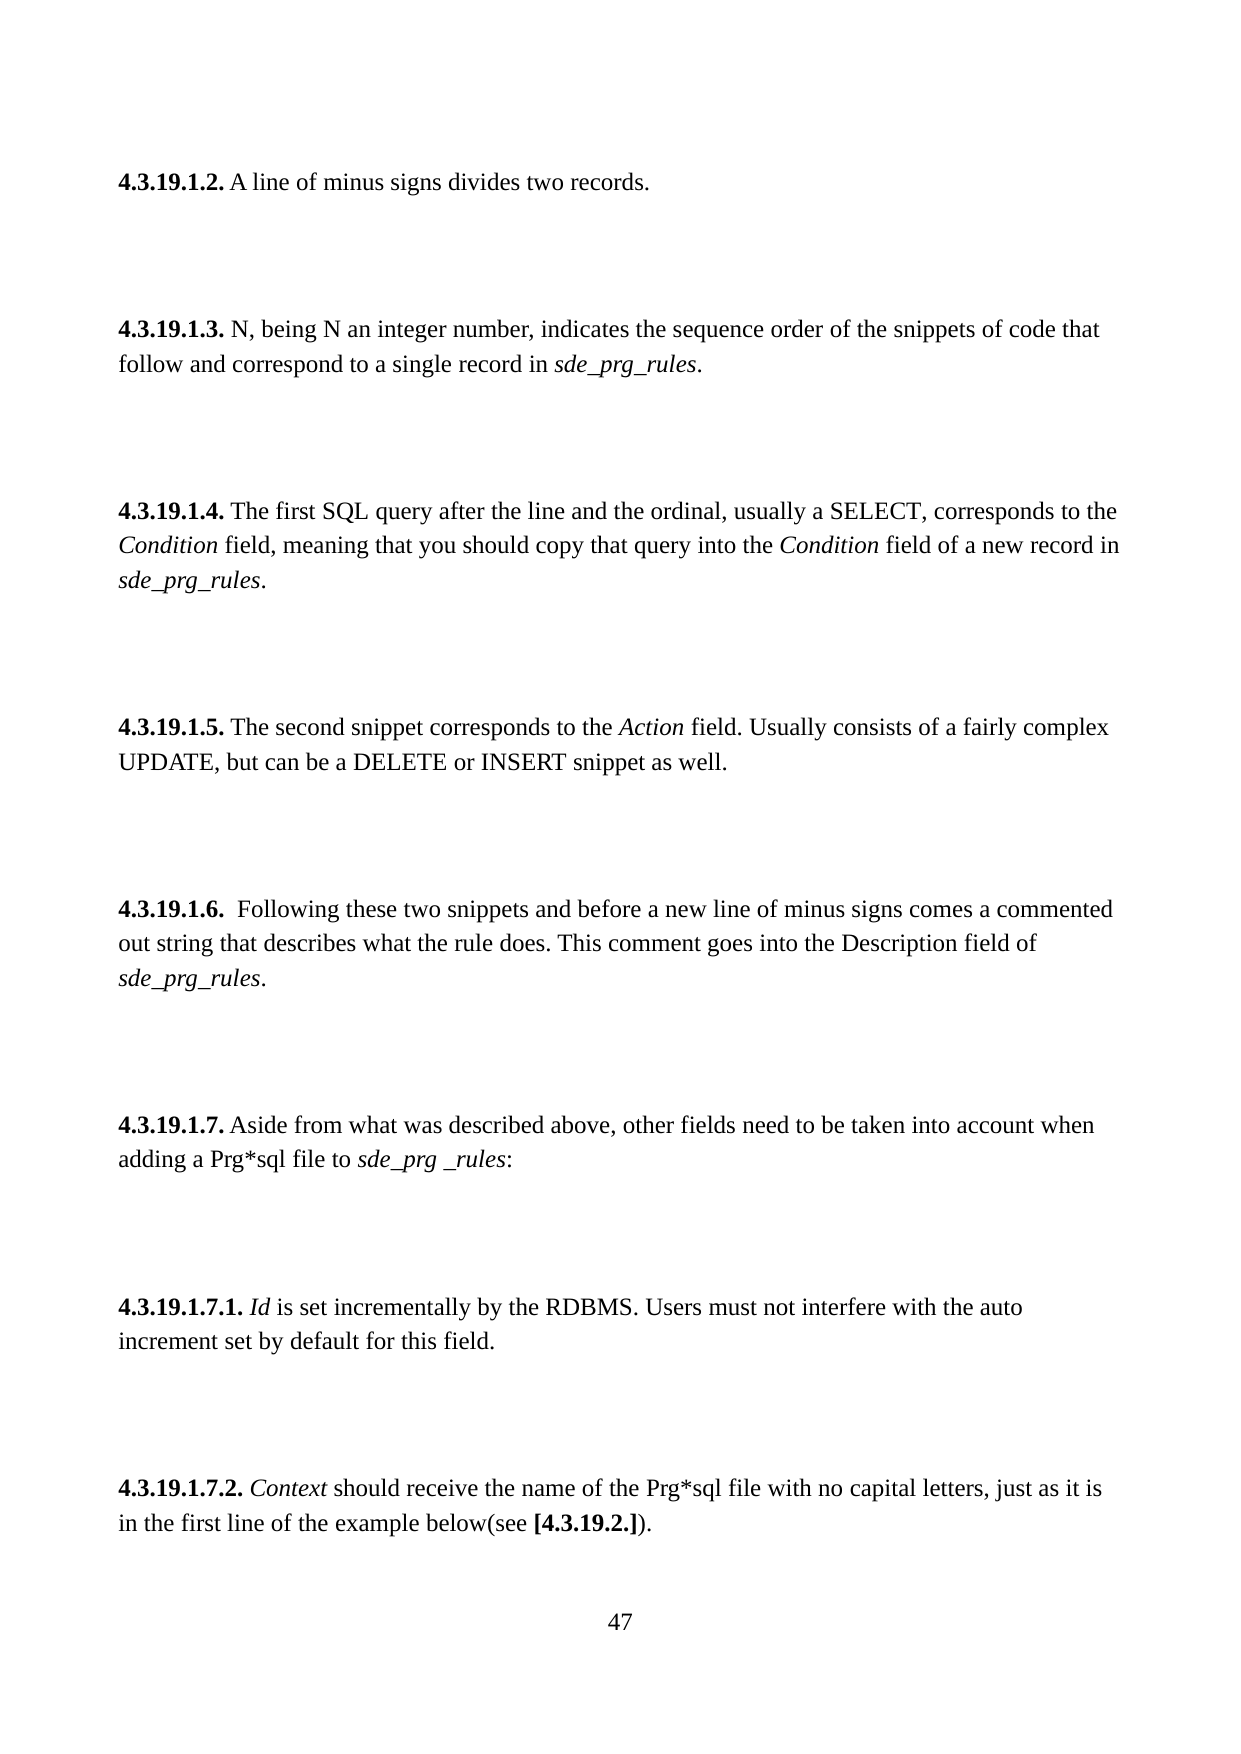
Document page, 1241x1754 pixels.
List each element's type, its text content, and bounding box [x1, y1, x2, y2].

text 4.3.19.1.7.1. Id is set incrementally by the RDBMS. Users must not interfere with the auto increment set by default for this field. [118, 1292, 1122, 1355]
text 4.3.19.1.6. Following these two snippets and before a new line of minus signs comes a commented out string that describes what the rule does. This comment goes into the Description field of sde_prg_rules. [118, 894, 1122, 992]
text 4.3.19.1.3. N, being N an integer number, indicates the sequence order of the snippets of code that follow and correspond to a single record in sde_prg_rules. [118, 314, 1122, 378]
text 4.3.19.1.7. Aside from what was described above, other fields need to be taken into account when adding a Prg*sql file to sde_prg _rules: [118, 1110, 1122, 1173]
text 4.3.19.1.2. A line of minus signs divides two records. [118, 167, 1122, 196]
text 4.3.19.1.4. The first SQL query after the line and the ordinal, usually a SELECT, corresponds to the Condition field, meaning that you should copy that query into the Condition field of a new record in sde_prg_rules. [118, 496, 1122, 594]
text 4.3.19.1.5. The second snippet corresponds to the Action field. Usually consists of a fairly complex UPDATE, but can be a DELETE or INSERT snippet as well. [118, 712, 1122, 775]
text 4.3.19.1.7.2. Context should receive the name of the Prg*sql file with no capital letters, just as it is in the first line of the example below(see [4.3.19.2.]). [118, 1473, 1122, 1537]
